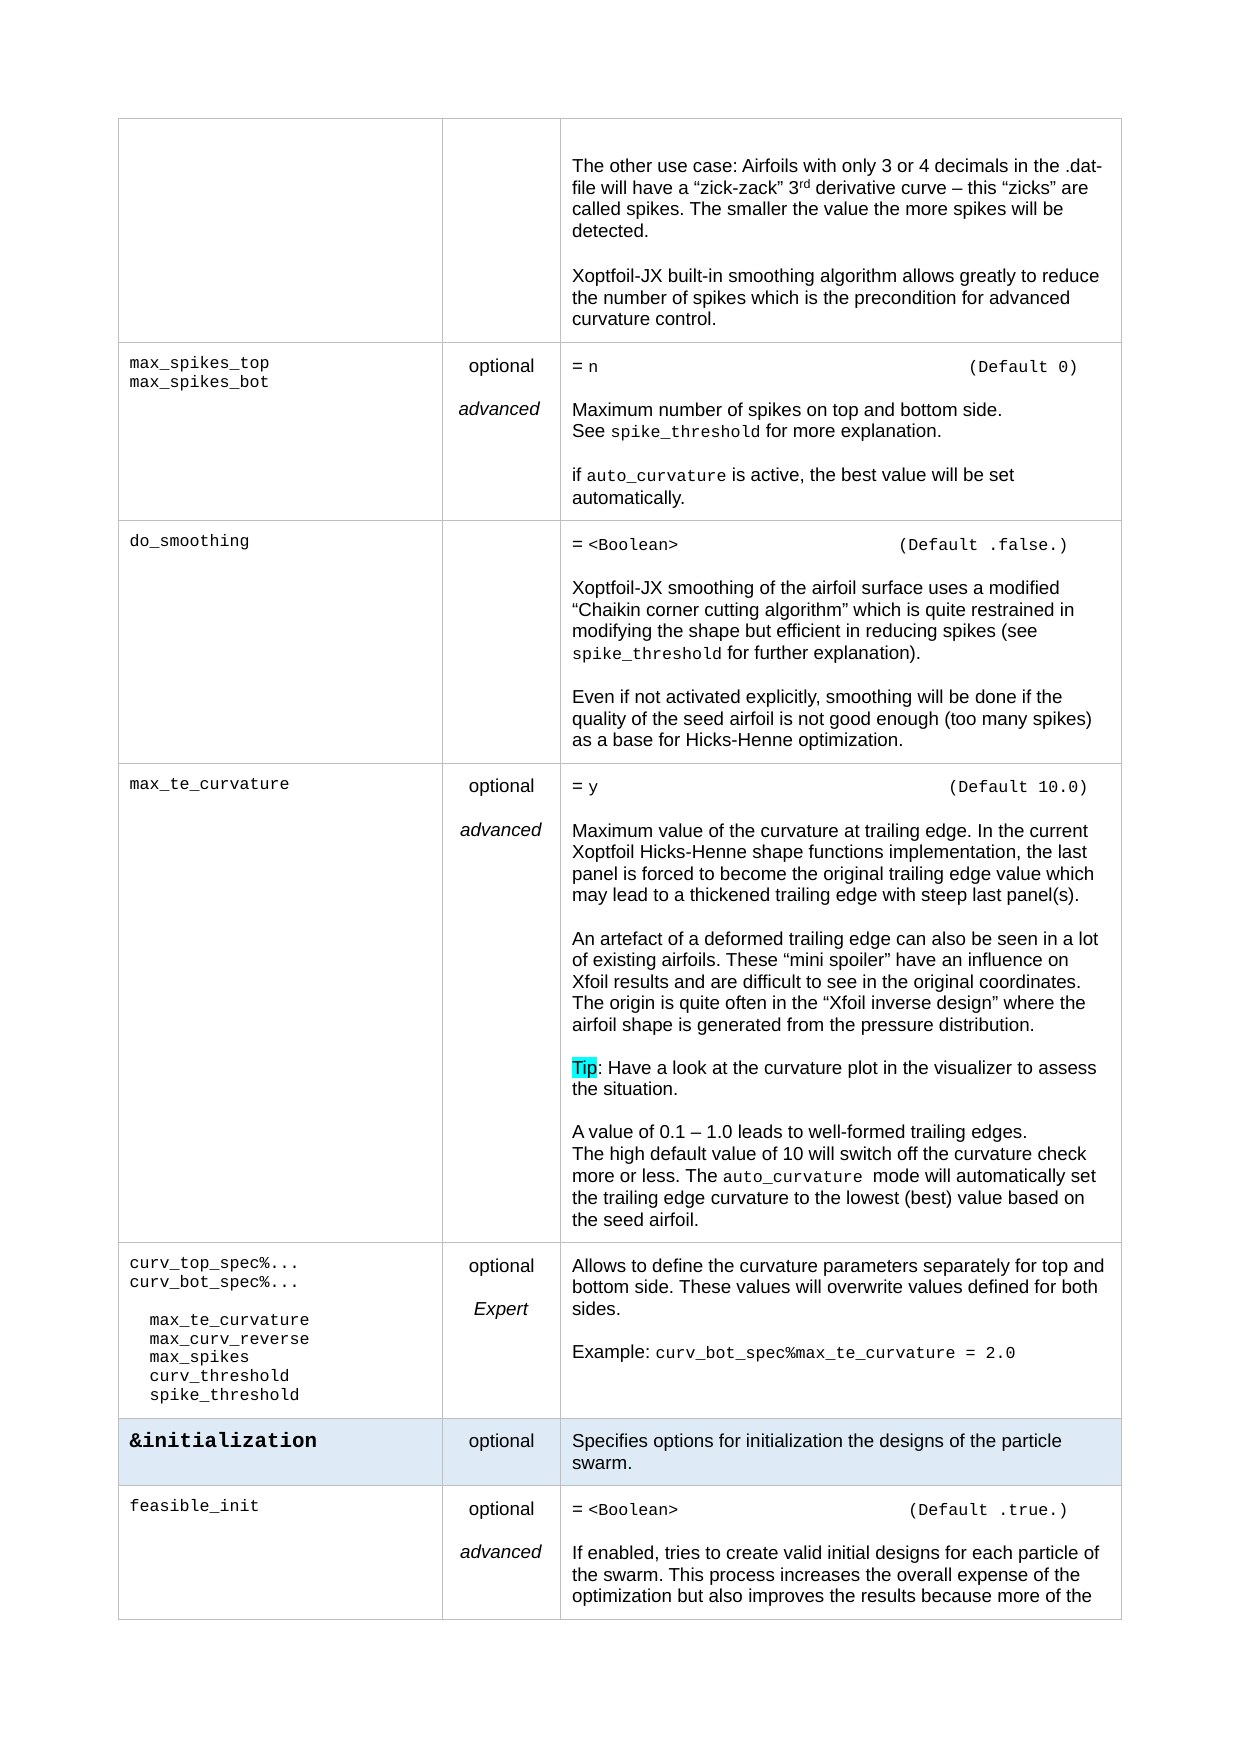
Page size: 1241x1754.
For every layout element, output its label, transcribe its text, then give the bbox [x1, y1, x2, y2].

table_cell [443, 119, 560, 342]
table_cell = <Boolean> (Default .false.) Xoptfoil-JX smoothing of the airfoil surface uses a modified “Chaikin corner cutting algorithm” which is quite restrained in modifying the shape but efficient in reducing spikes (see spike_threshold for further explanation). Even if not activated explicitly, smoothing will be done if the quality of the seed airfoil is not good enough (too many spikes) as a base for Hicks-Henne optimization. [561, 521, 1121, 762]
table_cell = y (Default 10.0) Maximum value of the curvature at trailing edge. In the current Xoptfoil Hicks-Henne shape functions implementation, the last panel is forced to become the original trailing edge value which may lead to a thickened trailing edge with steep last panel(s). An artefact of a deformed trailing edge can also be seen in a lot of existing airfoils. These “mini spoiler” have an influence on Xfoil results and are difficult to see in the original coordinates. The origin is quite often in the “Xfoil inverse design” where the airfoil shape is generated from the pressure distribution. Tip: Have a look at the curvature plot in the visualizer to assess the situation. A value of 0.1 – 1.0 leads to well-formed trailing edges. The high default value of 10 will switch off the curvature check more or less. The auto_curvature mode will automatically set the trailing edge curvature to the lowest (best) value based on the seed airfoil. [561, 764, 1121, 1242]
table_cell max_te_curvature [119, 764, 442, 1242]
table_cell max_spikes_top max_spikes_bot [119, 343, 442, 520]
table_cell do_smoothing [119, 521, 442, 762]
table_cell [119, 119, 442, 342]
table_cell optional Expert [443, 1243, 560, 1417]
table_cell Allows to define the curvature parameters separately for top and bottom side. These values will overwrite values defined for both sides. Example: curv_bot_spec%max_te_curvature = 2.0 [561, 1243, 1121, 1417]
table_cell = n (Default 0) Maximum number of spikes on top and bottom side. See spike_threshold for more explanation. if auto_curvature is active, the best value will be set automatically. [561, 343, 1121, 520]
table_cell &initialization [119, 1419, 442, 1485]
table_cell [443, 521, 560, 762]
table_cell Specifies options for initialization the designs of the particle swarm. [561, 1419, 1121, 1485]
table_cell optional advanced [443, 764, 560, 1242]
table_cell optional advanced [443, 1486, 560, 1618]
table_cell = <Boolean> (Default .true.) If enabled, tries to create valid initial designs for each particle of the swarm. This process increases the overall expense of the optimization but also improves the results because more of the [561, 1486, 1121, 1618]
table_cell optional advanced [443, 343, 560, 520]
table_cell feasible_init [119, 1486, 442, 1618]
table_cell optional [443, 1419, 560, 1485]
table_cell The other use case: Airfoils with only 3 or 4 decimals in the .dat-file will have a “zick-zack” 3rd derivative curve – this “zicks” are called spikes. The smaller the value the more spikes will be detected. Xoptfoil-JX built-in smoothing algorithm allows greatly to reduce the number of spikes which is the precondition for advanced curvature control. [561, 119, 1121, 342]
table_cell curv_top_spec%... curv_bot_spec%... max_te_curvature max_curv_reverse max_spikes curv_threshold spike_threshold [119, 1243, 442, 1417]
